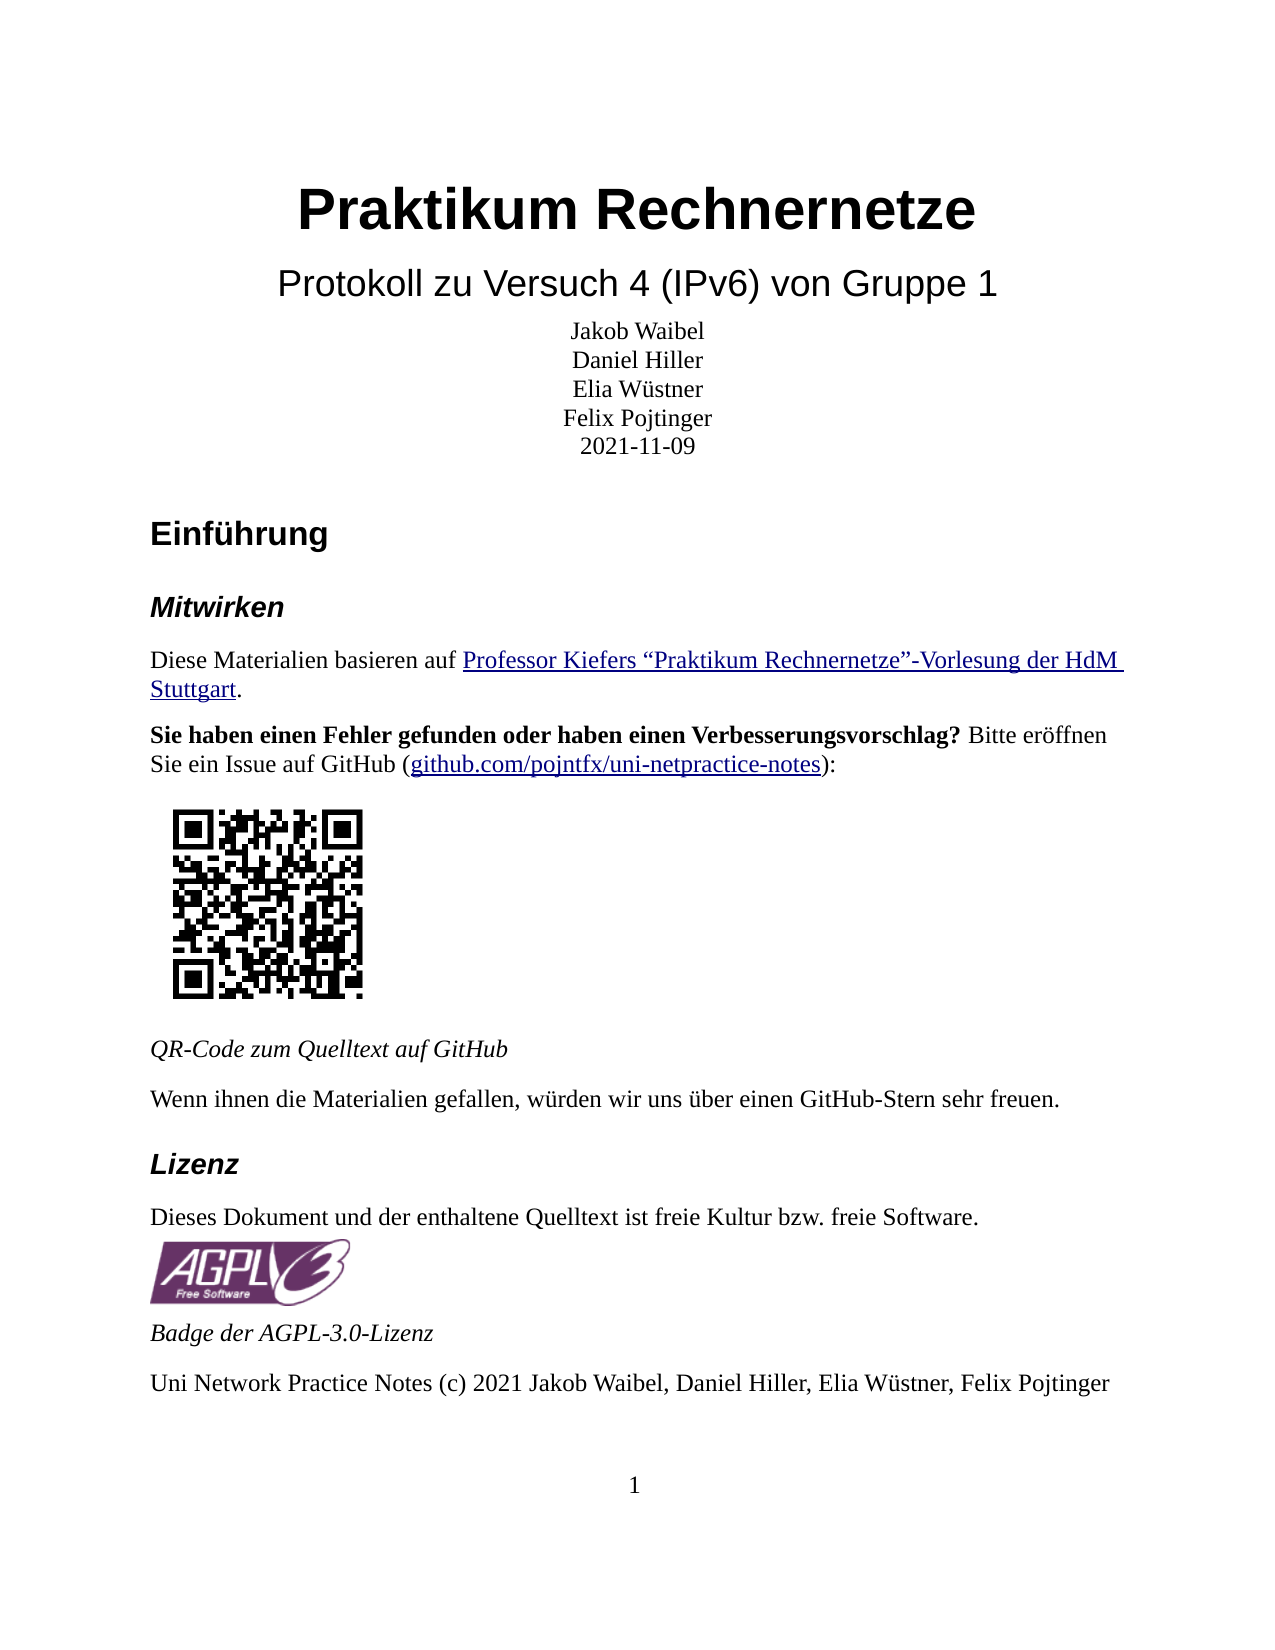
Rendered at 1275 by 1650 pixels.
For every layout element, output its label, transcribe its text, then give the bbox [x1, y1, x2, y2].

text Diese Materialien basieren auf Professor Kiefers “Praktikum Rechnernetze”-Vorlesung der HdM Stuttgart. [150, 645, 1125, 703]
text Sie haben einen Fehler gefunden oder haben einen Verbesserungsvorschlag? Bitte eröffnen Sie ein Issue auf GitHub (github.com/pojntfx/uni-netpractice-notes): [150, 721, 1125, 778]
picture [150, 787, 385, 1022]
text Daniel Hiller [150, 345, 1125, 374]
subtitle Protokoll zu Versuch 4 (IPv6) von Gruppe 1 [150, 261, 1125, 304]
subtitle Lizenz [150, 1147, 1125, 1180]
text Elia Wüstner [150, 374, 1125, 403]
text QR-Code zum Quelltext auf GitHub [150, 1034, 1125, 1063]
text Uni Network Practice Notes (c) 2021 Jakob Waibel, Daniel Hiller, Elia Wüstner, Felix Pojtinger [150, 1368, 1125, 1397]
text Felix Pojtinger [150, 403, 1125, 431]
text Wenn ihnen die Materialien gefallen, würden wir uns über einen GitHub-Stern sehr freuen. [150, 1084, 1125, 1113]
text Jakob Waibel [150, 316, 1125, 345]
text 2021-11-09 [150, 431, 1125, 460]
title Praktikum Rechnernetze [150, 175, 1125, 242]
picture [150, 1239, 350, 1306]
text Badge der AGPL-3.0-Lizenz [150, 1318, 1125, 1347]
subtitle Einführung [150, 514, 1125, 553]
text Dieses Dokument und der enthaltene Quelltext ist freie Kultur bzw. freie Software. [150, 1202, 1125, 1231]
subtitle Mitwirken [150, 590, 1125, 624]
